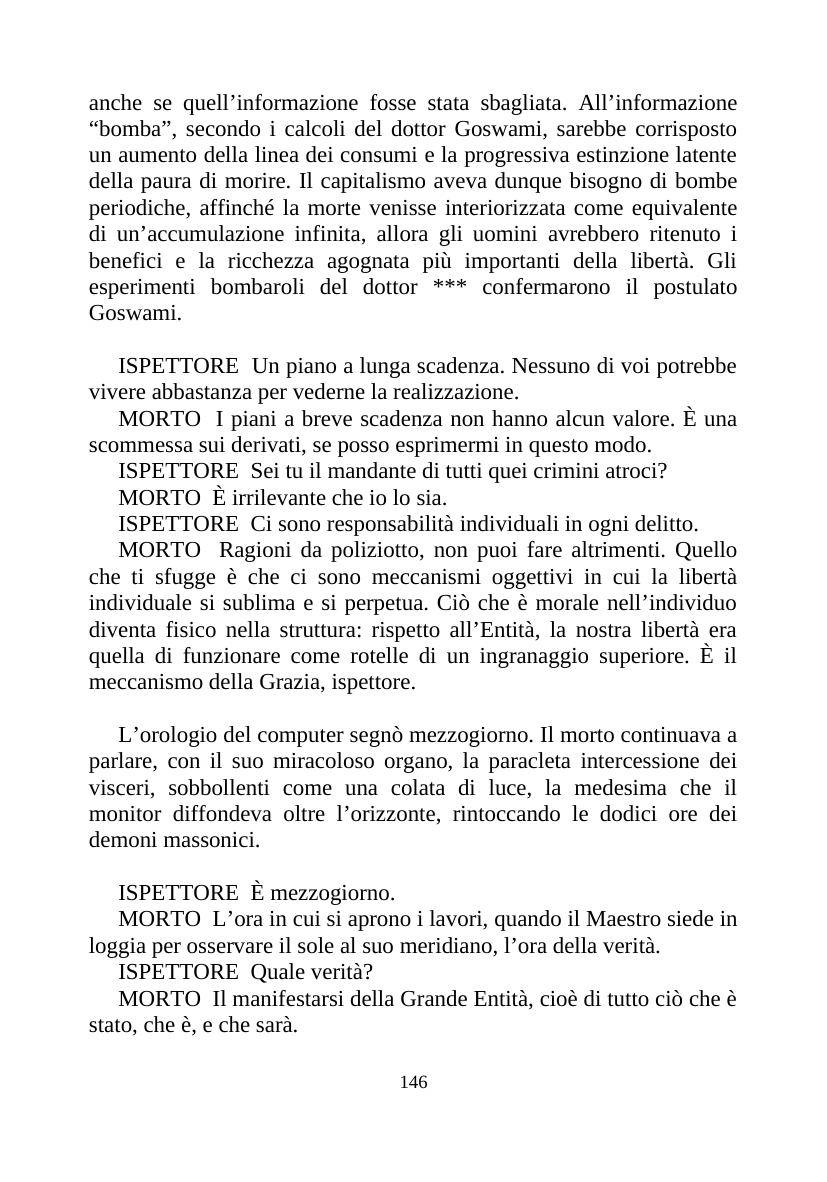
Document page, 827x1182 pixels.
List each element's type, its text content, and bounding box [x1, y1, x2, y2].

text MORTO L’ora in cui si aprono i lavori, quando il Maestro siede in loggia per osservare il sole al suo meridiano, l’ora della verità. [89, 906, 738, 958]
text anche se quell’informazione fosse stata sbagliata. All’informazione “bomba”, secondo i calcoli del dottor Goswami, sarebbe corrisposto un aumento della linea dei consumi e la progressiva estinzione latente della paura di morire. Il capitalismo aveva dunque bisogno di bombe periodiche, affinché la morte venisse interiorizzata come equivalente di un’accumulazione infinita, allora gli uomini avrebbero ritenuto i benefici e la ricchezza agognata più importanti della libertà. Gli esperimenti bombaroli del dottor *** confermarono il postulato Goswami. [89, 88, 738, 326]
text L’orologio del computer segnò mezzogiorno. Il morto continuava a parlare, con il suo miracoloso organo, la paracleta intercessione dei visceri, sobbollenti come una colata di luce, la medesima che il monitor diffondeva oltre l’orizzonte, rintoccando le dodici ore dei demoni massonici. [89, 721, 738, 853]
text ISPETTORE Un piano a lunga scadenza. Nessuno di voi potrebbe vivere abbastanza per vederne la realizzazione. [89, 352, 738, 405]
text ISPETTORE Sei tu il mandante di tutti quei crimini atroci? [89, 457, 738, 484]
text MORTO Ragioni da poliziotto, non puoi fare altrimenti. Quello che ti sfugge è che ci sono meccanismi oggettivi in cui la libertà individuale si sublima e si perpetua. Ciò che è morale nell’individuo diventa fisico nella struttura: rispetto all’Entità, la nostra libertà era quella di funzionare come rotelle di un ingranaggio superiore. È il meccanismo della Grazia, ispettore. [89, 537, 738, 695]
text MORTO È irrilevante che io lo sia. [89, 484, 738, 510]
text ISPETTORE Quale verità? [89, 958, 738, 984]
text ISPETTORE Ci sono responsabilità individuali in ogni delitto. [89, 510, 738, 537]
text MORTO Il manifestarsi della Grande Entità, cioè di tutto ciò che è stato, che è, e che sarà. [89, 984, 738, 1037]
text ISPETTORE È mezzogiorno. [89, 879, 738, 906]
text MORTO I piani a breve scadenza non hanno alcun valore. È una scommessa sui derivati, se posso esprimermi in questo modo. [89, 405, 738, 457]
